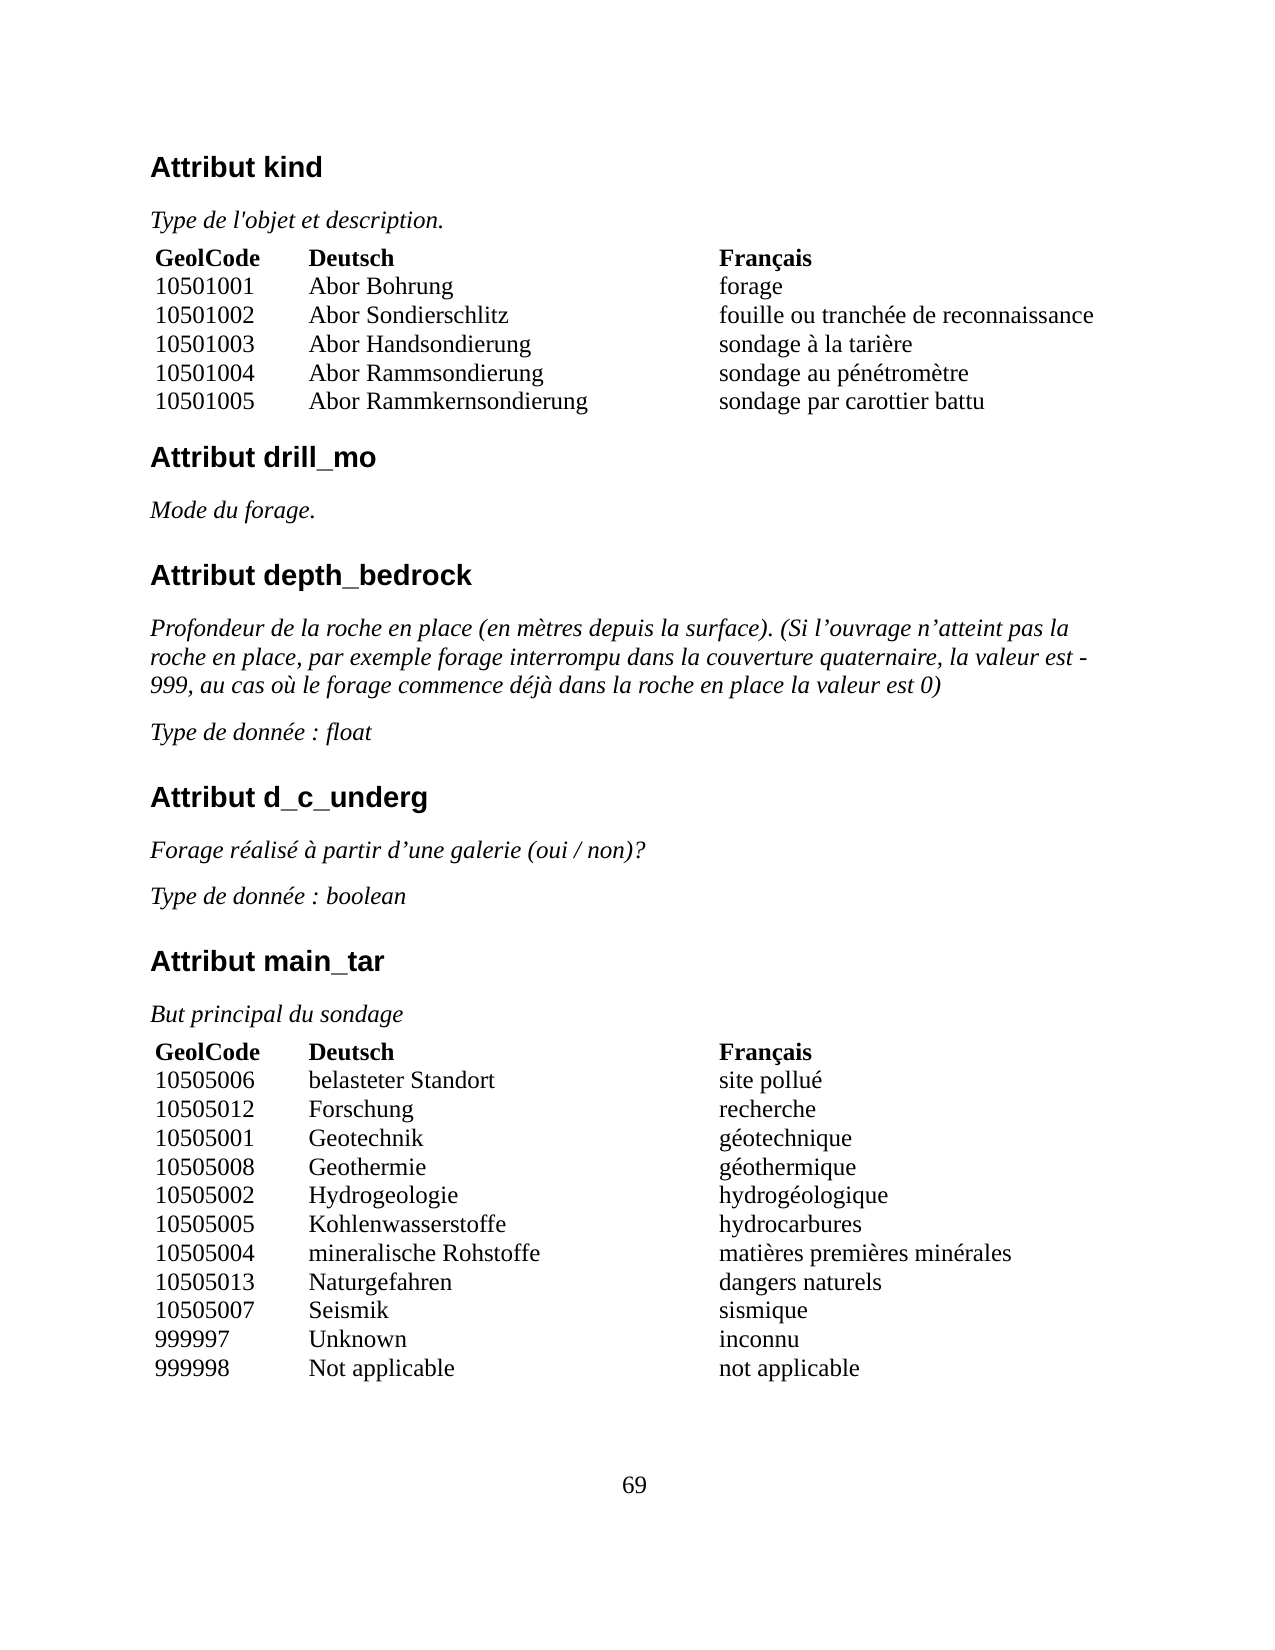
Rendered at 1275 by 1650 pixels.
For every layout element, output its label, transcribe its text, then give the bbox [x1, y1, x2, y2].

table_cell sondage par carottier battu [714, 386, 1125, 415]
table_cell forage [714, 271, 1125, 300]
text Type de donnée : boolean [150, 881, 1125, 910]
table_cell 10501004 [150, 358, 304, 386]
table_cell Unknown [304, 1324, 714, 1353]
table_cell Abor Bohrung [304, 271, 714, 300]
table_cell sondage à la tarière [714, 329, 1125, 358]
table_cell Geothermie [304, 1152, 714, 1181]
table_cell matières premières minérales [714, 1238, 1125, 1267]
table_cell Kohlenwasserstoffe [304, 1209, 714, 1238]
table_cell belasteter Standort [304, 1066, 714, 1094]
table_cell hydrocarbures [714, 1209, 1125, 1238]
table_cell 10505012 [150, 1094, 304, 1123]
table_cell fouille ou tranchée de reconnaissance [714, 300, 1125, 329]
table_cell not applicable [714, 1353, 1125, 1382]
table_cell Naturgefahren [304, 1267, 714, 1296]
subtitle Attribut depth_bedrock [150, 558, 1125, 591]
table_cell 10505007 [150, 1296, 304, 1324]
table_cell 10505004 [150, 1238, 304, 1267]
table_cell Geotechnik [304, 1123, 714, 1152]
table_header GeolCode [150, 1037, 304, 1066]
table_cell Abor Sondierschlitz [304, 300, 714, 329]
table_cell sondage au pénétromètre [714, 358, 1125, 386]
table_cell recherche [714, 1094, 1125, 1123]
table_cell site pollué [714, 1066, 1125, 1094]
table_cell 10505006 [150, 1066, 304, 1094]
table_header Français [714, 243, 1125, 271]
text Forage réalisé à partir d’une galerie (oui / non)? [150, 835, 1125, 863]
table_cell 999998 [150, 1353, 304, 1382]
table_header Français [714, 1037, 1125, 1066]
table_cell 10501003 [150, 329, 304, 358]
table_cell 10505013 [150, 1267, 304, 1296]
table_cell Forschung [304, 1094, 714, 1123]
text Mode du forage. [150, 495, 1125, 524]
text Type de donnée : float [150, 717, 1125, 746]
table_cell Seismik [304, 1296, 714, 1324]
table_cell 10501001 [150, 271, 304, 300]
table_cell 10505008 [150, 1152, 304, 1181]
table_cell sismique [714, 1296, 1125, 1324]
table_cell Hydrogeologie [304, 1181, 714, 1209]
table_header GeolCode [150, 243, 304, 271]
subtitle Attribut main_tar [150, 944, 1125, 978]
table_cell Abor Rammkernsondierung [304, 386, 714, 415]
table_cell hydrogéologique [714, 1181, 1125, 1209]
table_cell Abor Rammsondierung [304, 358, 714, 386]
text But principal du sondage [150, 999, 1125, 1028]
table_cell Not applicable [304, 1353, 714, 1382]
text Profondeur de la roche en place (en mètres depuis la surface). (Si l’ouvrage n’atteint pas la roche en place, par exemple forage interrompu dans la couverture quaternaire, la valeur est -999, au cas où le forage commence déjà dans la roche en place la valeur est 0) [150, 613, 1125, 699]
table_cell 10501005 [150, 386, 304, 415]
table_header Deutsch [304, 243, 714, 271]
table_cell 999997 [150, 1324, 304, 1353]
subtitle Attribut d_c_underg [150, 780, 1125, 813]
table_cell 10505002 [150, 1181, 304, 1209]
table_cell 10505005 [150, 1209, 304, 1238]
table_cell géothermique [714, 1152, 1125, 1181]
table_cell mineralische Rohstoffe [304, 1238, 714, 1267]
text Type de l'objet et description. [150, 205, 1125, 234]
subtitle Attribut drill_mo [150, 440, 1125, 474]
table_cell dangers naturels [714, 1267, 1125, 1296]
table_cell Abor Handsondierung [304, 329, 714, 358]
table_cell 10505001 [150, 1123, 304, 1152]
subtitle Attribut kind [150, 150, 1125, 183]
table_cell inconnu [714, 1324, 1125, 1353]
table_cell géotechnique [714, 1123, 1125, 1152]
table_header Deutsch [304, 1037, 714, 1066]
table_cell 10501002 [150, 300, 304, 329]
